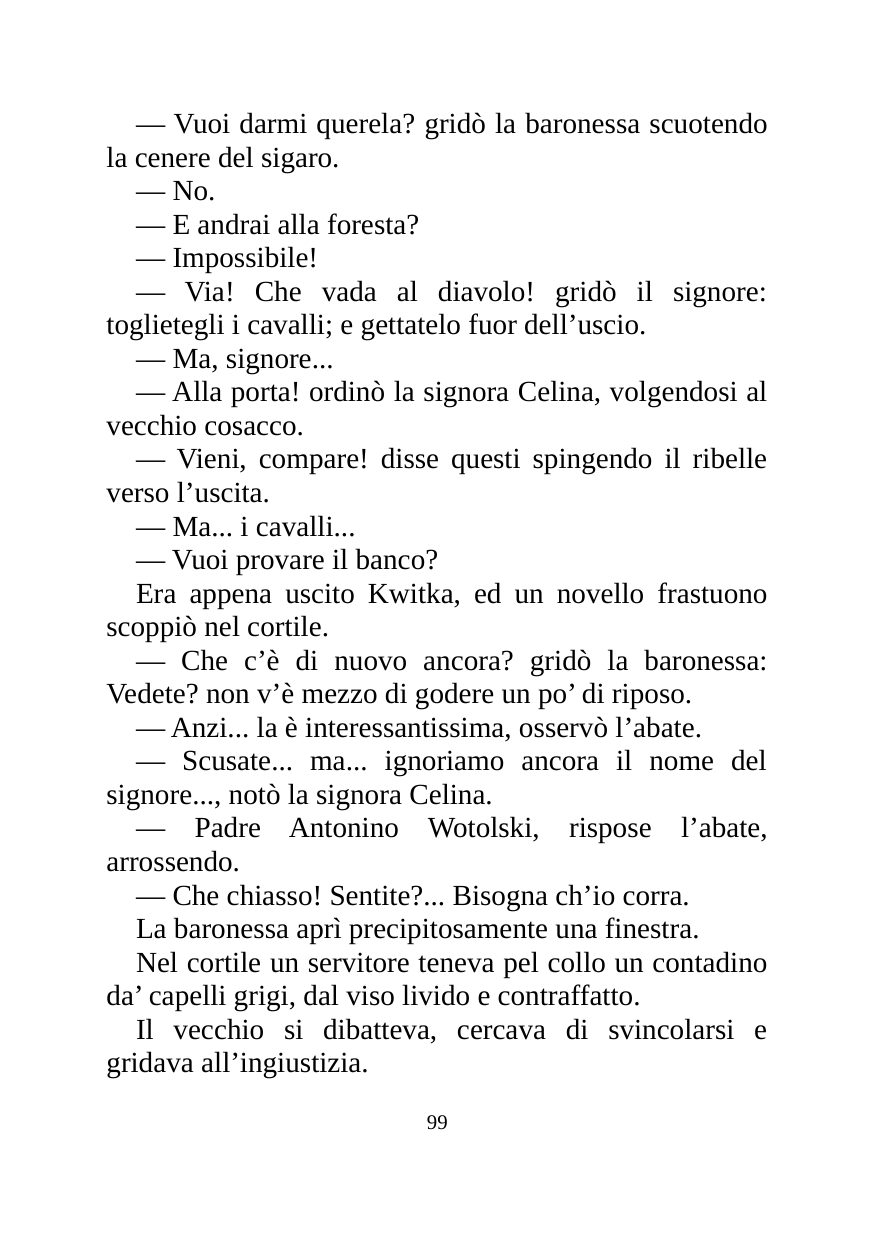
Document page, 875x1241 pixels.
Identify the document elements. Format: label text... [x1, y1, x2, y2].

text — Impossibile! [106, 240, 768, 274]
text — Padre Antonino Wotolski, rispose l’abate, arrossendo. [106, 811, 768, 878]
text La baronessa aprì precipitosamente una finestra. [106, 911, 768, 945]
text — Anzi... la è interessantissima, osservò l’abate. [106, 710, 768, 743]
text — Scusate... ma... ignoriamo ancora il nome del signore..., notò la signora Celina. [106, 743, 768, 811]
text — No. [106, 173, 768, 207]
text — Alla porta! ordinò la signora Celina, volgendosi al vecchio cosacco. [106, 374, 768, 442]
text — Via! Che vada al diavolo! gridò il signore: toglietegli i cavalli; e gettatelo fuor dell’uscio. [106, 274, 768, 341]
text — Che c’è di nuovo ancora? gridò la baronessa: Vedete? non v’è mezzo di godere un po’ di riposo. [106, 643, 768, 710]
text — Vuoi darmi querela? gridò la baronessa scuotendo la cenere del sigaro. [106, 106, 768, 173]
text — Vieni, compare! disse questi spingendo il ribelle verso l’uscita. [106, 442, 768, 509]
text — Vuoi provare il banco? [106, 542, 768, 576]
text — Ma... i cavalli... [106, 509, 768, 542]
text — Ma, signore... [106, 341, 768, 374]
text — E andrai alla foresta? [106, 207, 768, 240]
text Era appena uscito Kwitka, ed un novello frastuono scoppiò nel cortile. [106, 576, 768, 643]
text — Che chiasso! Sentite?... Bisogna ch’io corra. [106, 878, 768, 911]
text Il vecchio si dibatteva, cercava di svincolarsi e gridava all’ingiustizia. [106, 1012, 768, 1079]
text Nel cortile un servitore teneva pel collo un contadino da’ capelli grigi, dal viso livido e contraffatto. [106, 945, 768, 1012]
